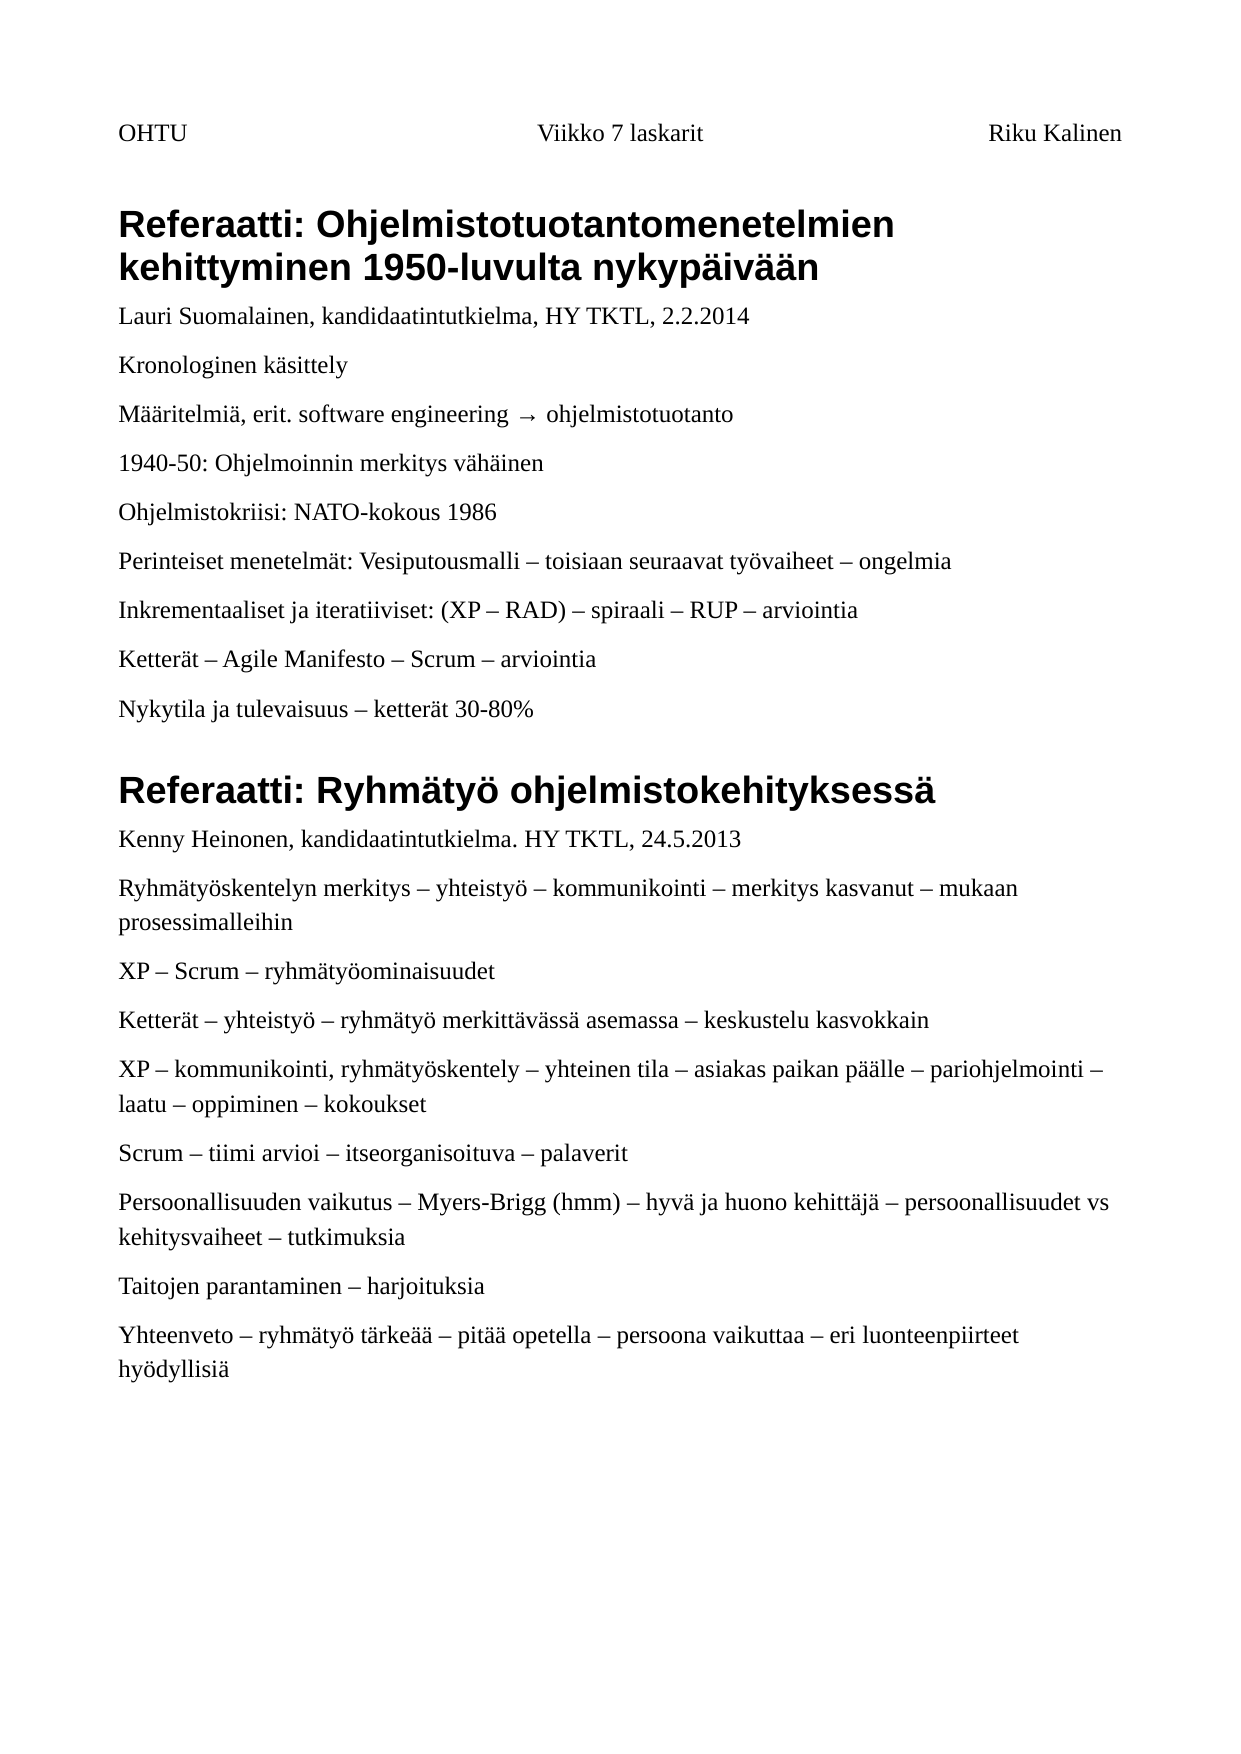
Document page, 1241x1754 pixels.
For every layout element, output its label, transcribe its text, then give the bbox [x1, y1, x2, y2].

text Scrum – tiimi arvioi – itseorganisoituva – palaverit [118, 1138, 1122, 1167]
text Taitojen parantaminen – harjoituksia [118, 1271, 1122, 1299]
text Perinteiset menetelmät: Vesiputousmalli – toisiaan seuraavat työvaiheet – ongelmia [118, 546, 1122, 575]
text Nykytila ja tulevaisuus – ketterät 30-80% [118, 694, 1122, 722]
text XP – kommunikointi, ryhmätyöskentely – yhteinen tila – asiakas paikan päälle – pariohjelmointi – laatu – oppiminen – kokoukset [118, 1054, 1122, 1118]
text Lauri Suomalainen, kandidaatintutkielma, HY TKTL, 2.2.2014 [118, 301, 1122, 330]
text Inkrementaaliset ja iteratiiviset: (XP – RAD) – spiraali – RUP – arviointia [118, 596, 1122, 624]
text Ketterät – Agile Manifesto – Scrum – arviointia [118, 644, 1122, 673]
text Ohjelmistokriisi: NATO-kokous 1986 [118, 497, 1122, 526]
text Määritelmiä, erit. software engineering → ohjelmistotuotanto [118, 399, 1122, 428]
text Persoonallisuuden vaikutus – Myers-Brigg (hmm) – hyvä ja huono kehittäjä – persoonallisuudet vs kehitysvaiheet – tutkimuksia [118, 1187, 1122, 1250]
text Ryhmätyöskentelyn merkitys – yhteistyö – kommunikointi – merkitys kasvanut – mukaan prosessimalleihin [118, 873, 1122, 936]
subtitle Referaatti: Ohjelmistotuotantomenetelmien kehittyminen 1950-luvulta nykypäivään [118, 201, 1122, 289]
text 1940-50: Ohjelmoinnin merkitys vähäinen [118, 448, 1122, 477]
text XP – Scrum – ryhmätyöominaisuudet [118, 956, 1122, 985]
text Ketterät – yhteistyö – ryhmätyö merkittävässä asemassa – keskustelu kasvokkain [118, 1006, 1122, 1034]
text Kronologinen käsittely [118, 350, 1122, 379]
subtitle Referaatti: Ryhmätyö ohjelmistokehityksessä [118, 768, 1122, 811]
text Kenny Heinonen, kandidaatintutkielma. HY TKTL, 24.5.2013 [118, 824, 1122, 853]
text Yhteenveto – ryhmätyö tärkeää – pitää opetella – persoona vaikuttaa – eri luonteenpiirteet hyödyllisiä [118, 1320, 1122, 1383]
